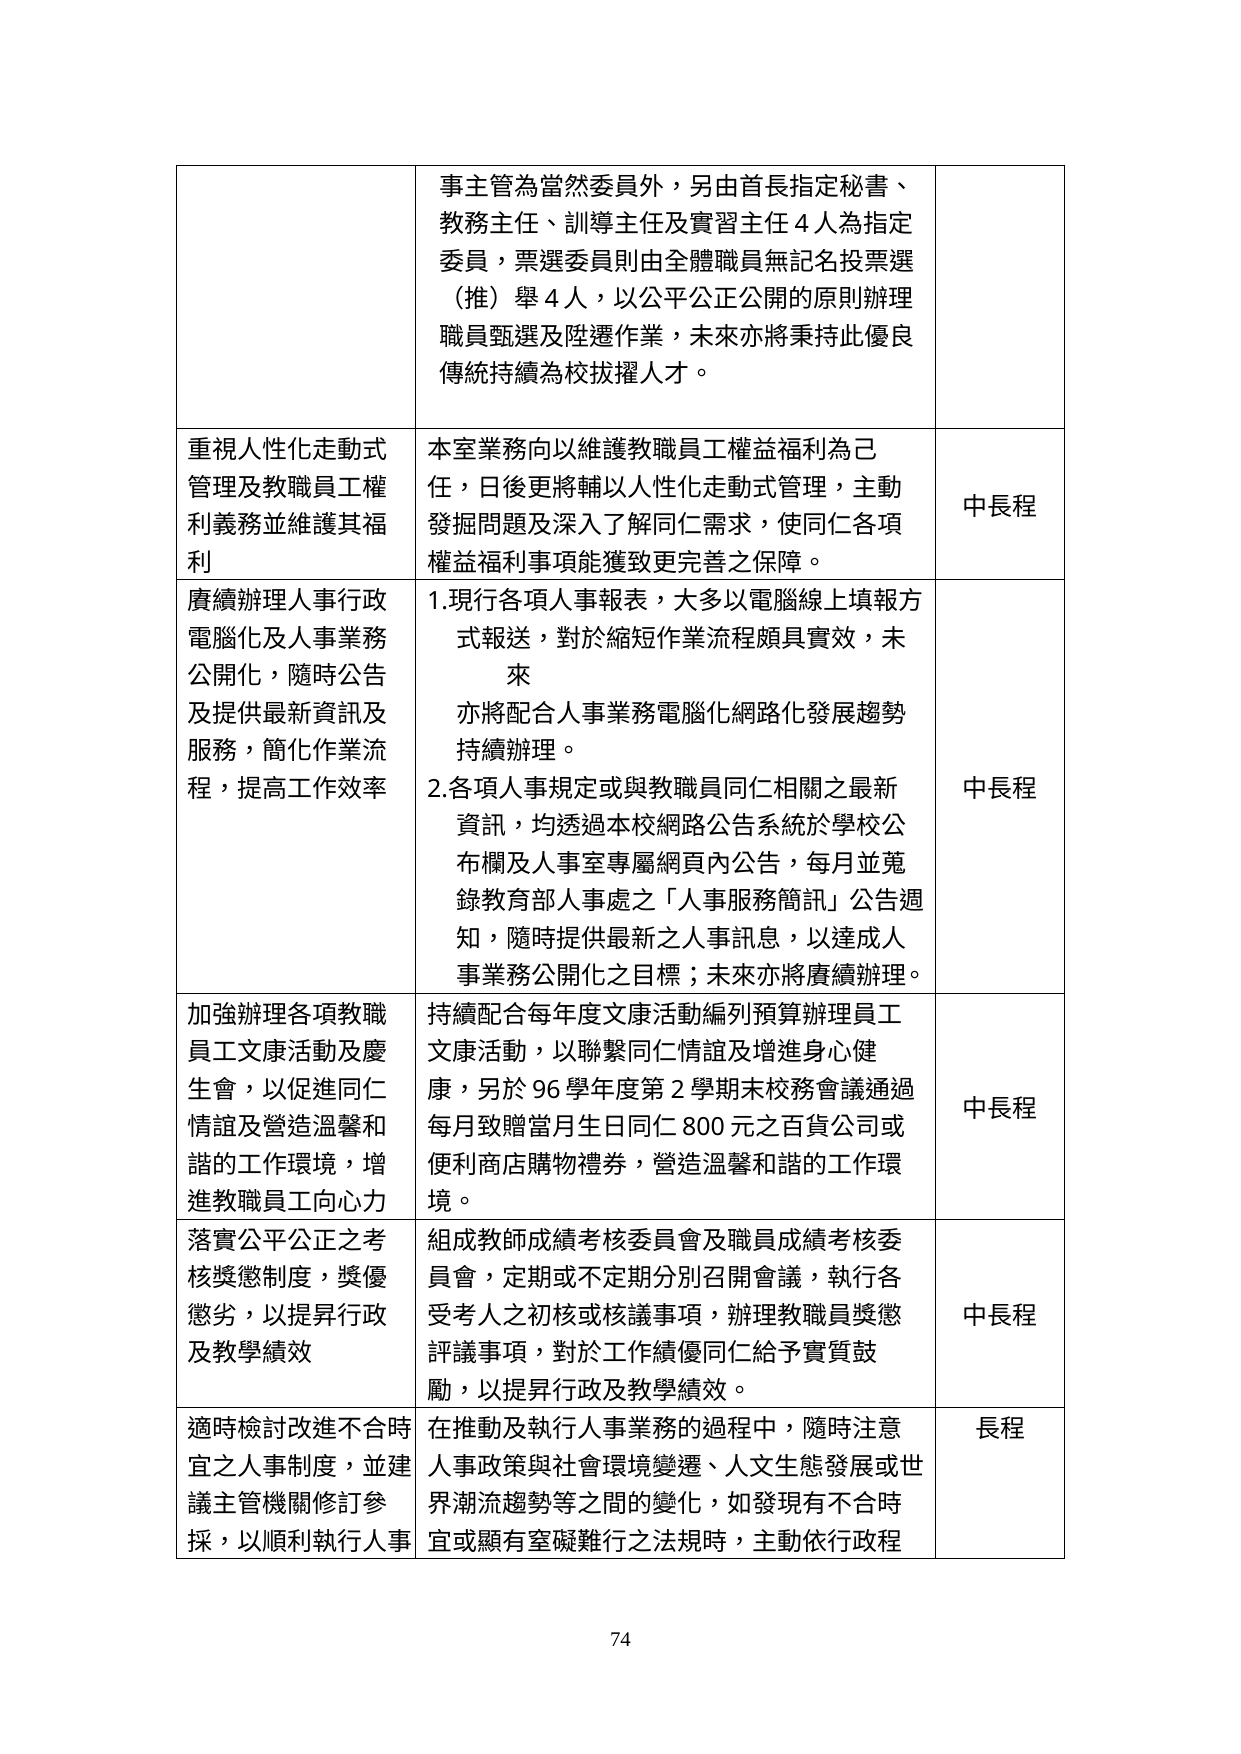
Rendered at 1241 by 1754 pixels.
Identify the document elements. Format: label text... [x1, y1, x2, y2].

table_cell 中長程 [936, 429, 1064, 579]
table_cell 加強辦理各項教職員工文康活動及慶生會，以促進同仁情誼及營造溫馨和諧的工作環境，增進教職員工向心力 [177, 994, 415, 1219]
table_cell 賡續辦理人事行政電腦化及人事業務公開化，隨時公告及提供最新資訊及服務，簡化作業流程，提高工作效率 [177, 580, 415, 993]
table_cell 1.現行各項人事報表，大多以電腦線上填報方 式報送，對於縮短作業流程頗具實效，未來 亦將配合人事業務電腦化網路化發展趨勢 持續辦理。 2.各項人事規定或與教職員同仁相關之最新 資訊，均透過本校網路公告系統於學校公布欄及人事室專屬網頁內公告，每月並蒐錄教育部人事處之「人事服務簡訊」公告週知，隨時提供最新之人事訊息，以達成人事業務公開化之目標；未來亦將賡續辦理。 [416, 580, 935, 993]
table_cell 中長程 [936, 1220, 1064, 1407]
table_cell 本室業務向以維護教職員工權益福利為己任，日後更將輔以人性化走動式管理，主動發掘問題及深入了解同仁需求，使同仁各項權益福利事項能獲致更完善之保障。 [416, 429, 935, 579]
table_cell 中長程 [936, 580, 1064, 993]
table_cell [936, 166, 1064, 428]
table_cell 持續配合每年度文康活動編列預算辦理員工文康活動，以聯繫同仁情誼及增進身心健康，另於96學年度第2學期末校務會議通過每月致贈當月生日同仁800元之百貨公司或便利商店購物禮券，營造溫馨和諧的工作環境。 [416, 994, 935, 1219]
table_cell 組成教師成績考核委員會及職員成績考核委員會，定期或不定期分別召開會議，執行各受考人之初核或核議事項，辦理教職員獎懲評議事項，對於工作績優同仁給予實質鼓勵，以提昇行政及教學績效。 [416, 1220, 935, 1407]
table_cell 重視人性化走動式管理及教職員工權利義務並維護其福利 [177, 429, 415, 579]
table_cell 事主管為當然委員外，另由首長指定秘書、教務主任、訓導主任及實習主任4人為指定委員，票選委員則由全體職員無記名投票選（推）舉4人，以公平公正公開的原則辦理職員甄選及陞遷作業，未來亦將秉持此優良傳統持續為校拔擢人才。 [416, 166, 935, 428]
table_cell 長程 [936, 1408, 1064, 1558]
table_cell 落實公平公正之考核獎懲制度，獎優懲劣，以提昇行政及教學績效 [177, 1220, 415, 1407]
table_cell 中長程 [936, 994, 1064, 1219]
table_cell 在推動及執行人事業務的過程中，隨時注意人事政策與社會環境變遷、人文生態發展或世界潮流趨勢等之間的變化，如發現有不合時宜或顯有窒礙難行之法規時，主動依行政程 [416, 1408, 935, 1558]
table_cell 適時檢討改進不合時宜之人事制度，並建議主管機關修訂參採，以順利執行人事 [177, 1408, 415, 1558]
table_cell [177, 166, 415, 428]
